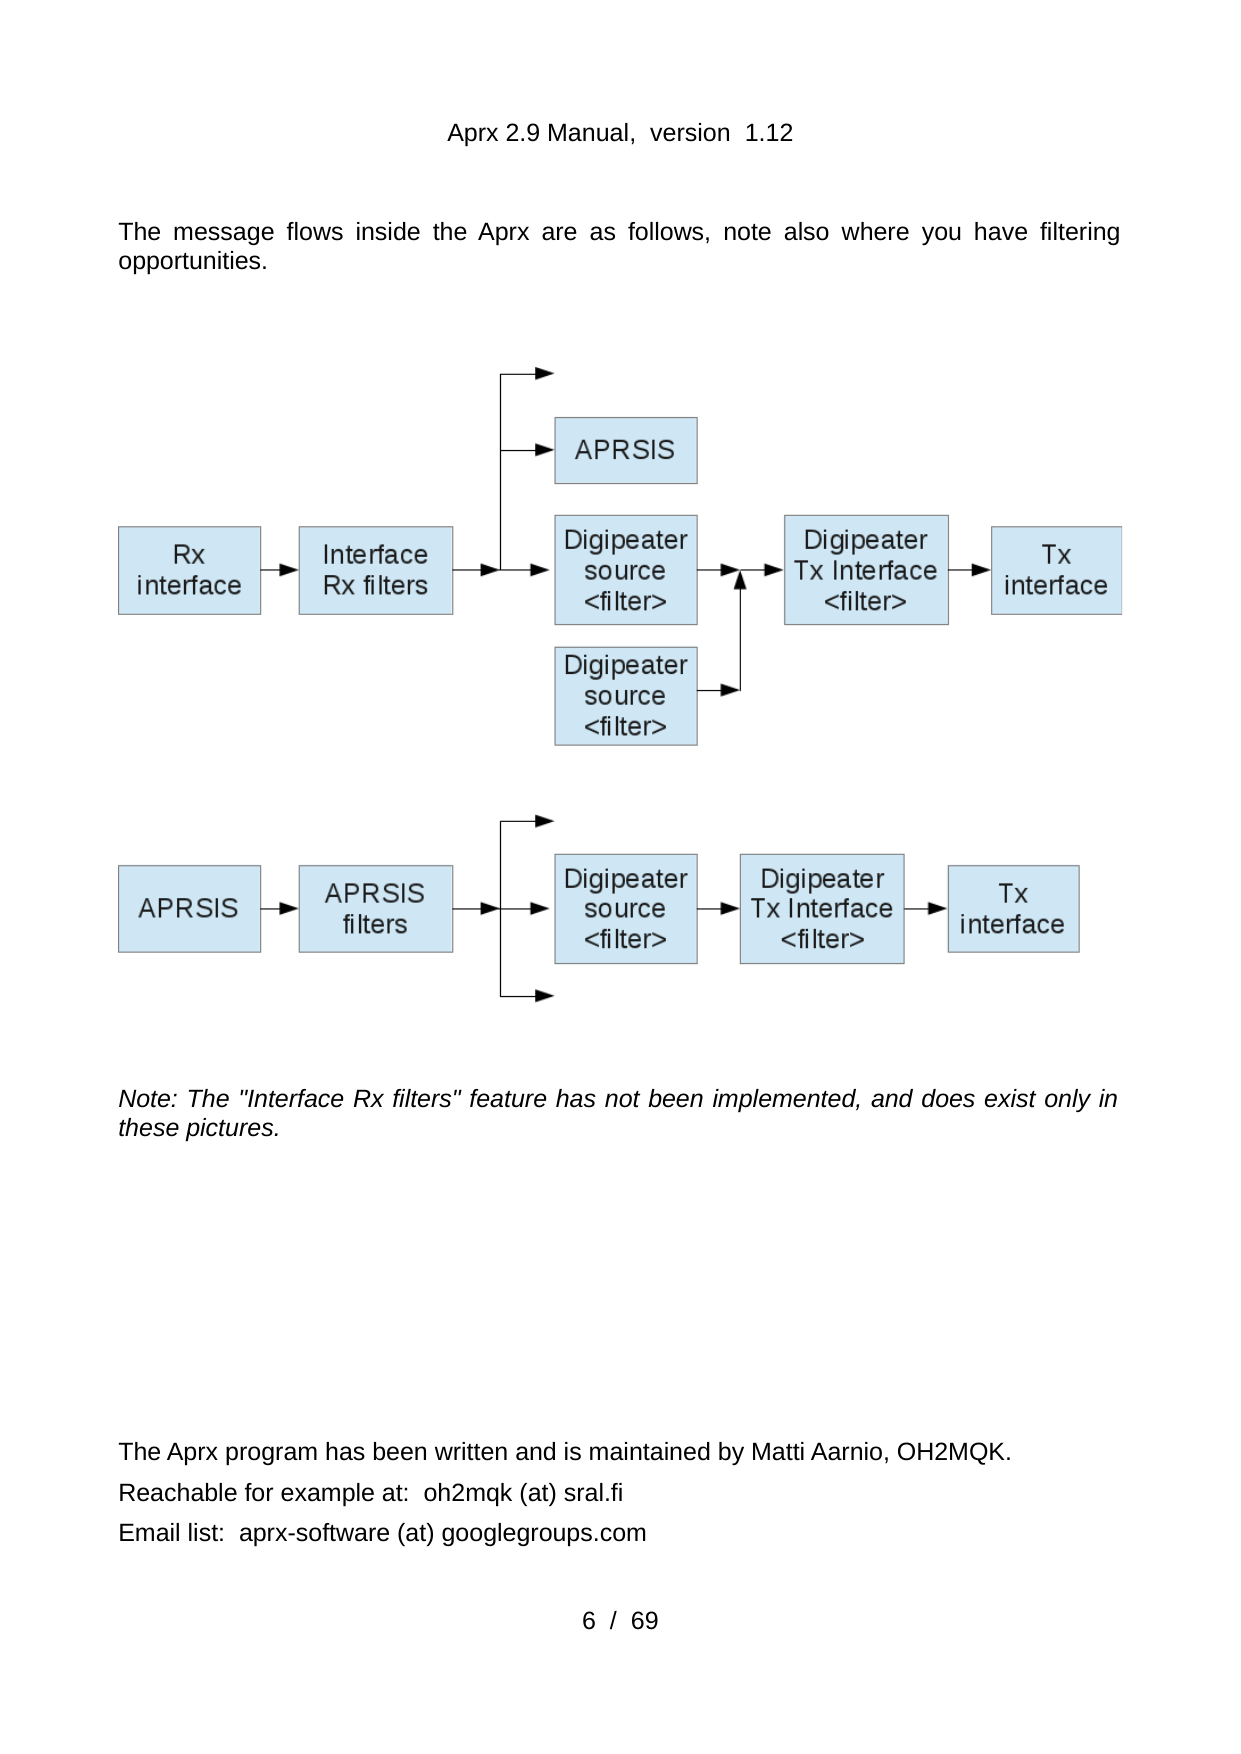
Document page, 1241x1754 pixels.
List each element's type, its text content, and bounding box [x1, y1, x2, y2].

text Note: The "Interface Rx filters" feature has not been implemented, and does exist only in these pictures. [118, 1084, 1122, 1142]
text Reachable for example at: oh2mqk (at) sral.fi [118, 1478, 1122, 1506]
picture [118, 367, 1123, 1004]
text Email list: aprx-software (at) googlegroups.com [118, 1518, 1122, 1547]
text The Aprx program has been written and is maintained by Matti Aarnio, OH2MQK. [118, 1437, 1122, 1466]
text The message flows inside the Aprx are as follows, note also where you have filtering opportunities. [118, 217, 1122, 274]
